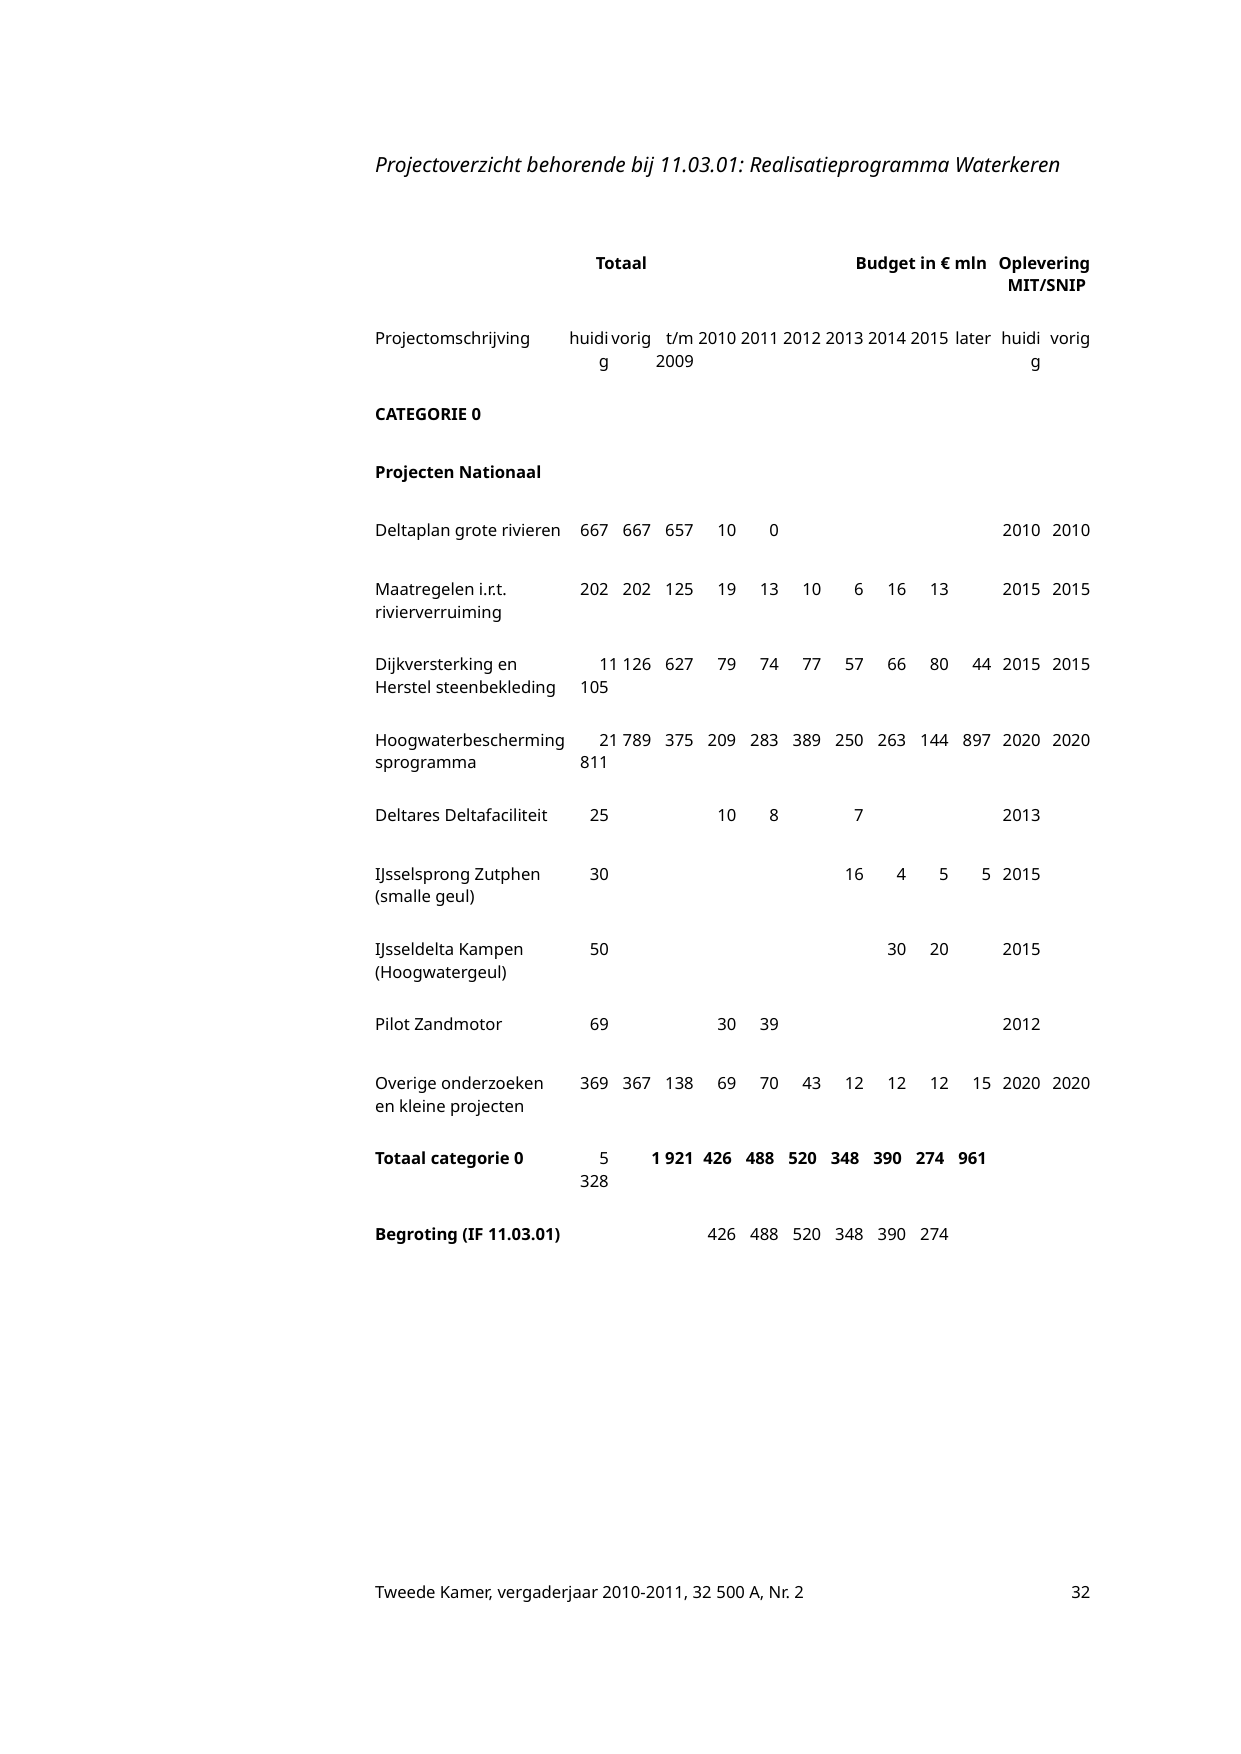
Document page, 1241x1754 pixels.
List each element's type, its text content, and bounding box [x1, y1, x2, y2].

table_cell [821, 519, 863, 577]
table_cell 426 [694, 1222, 736, 1281]
table_cell 1 921 [651, 1147, 693, 1222]
table_cell [949, 402, 991, 461]
table_cell 627 [651, 653, 693, 728]
table_cell [609, 938, 651, 1013]
table_cell 657 [651, 519, 693, 577]
table_cell 4 [864, 862, 906, 938]
table_cell 520 [779, 1222, 821, 1281]
table_cell [864, 1013, 906, 1071]
table_cell 520 [779, 1147, 821, 1222]
text Projectoverzicht behorende bij 11.03.01: Realisatieprogramma Waterkeren [375, 150, 1090, 178]
table_cell 74 [736, 653, 778, 728]
table_cell 69 [694, 1071, 736, 1147]
table_cell 2015 [991, 938, 1041, 1013]
table_cell [949, 804, 991, 862]
table_cell [1041, 1147, 1090, 1222]
table_cell [949, 578, 991, 653]
table_cell 369 [566, 1071, 608, 1147]
table_cell later [949, 327, 991, 402]
table_cell 2015 [906, 327, 948, 402]
table_cell [991, 461, 1041, 519]
table_cell [821, 402, 863, 461]
table_cell vorig [1041, 327, 1090, 402]
table_cell 375 [651, 728, 693, 804]
table_cell 389 [779, 728, 821, 804]
table_cell 2010 [1041, 519, 1090, 577]
table_cell [609, 402, 651, 461]
table_cell [1041, 461, 1090, 519]
table_cell [779, 1013, 821, 1071]
table_cell [864, 804, 906, 862]
table_cell 5 328 [566, 1147, 608, 1222]
table_cell 2020 [1041, 728, 1090, 804]
table_cell 43 [779, 1071, 821, 1147]
table_cell 57 [821, 653, 863, 728]
table_cell Totaal categorie 0 [375, 1147, 566, 1222]
table_cell [1041, 1013, 1090, 1071]
table_cell 274 [906, 1147, 948, 1222]
table_cell [651, 862, 693, 938]
table_cell [651, 804, 693, 862]
table_cell [736, 938, 778, 1013]
table_cell 6 [821, 578, 863, 653]
table_cell [1041, 938, 1090, 1013]
table_cell [651, 461, 693, 519]
table_cell [609, 1013, 651, 1071]
table_cell [779, 804, 821, 862]
table_cell 19 [694, 578, 736, 653]
table_cell IJsseldelta Kampen (Hoogwatergeul) [375, 938, 566, 1013]
table_cell 1 789 [609, 728, 651, 804]
table_cell [949, 1222, 991, 1281]
table_cell Dijkversterking en Herstel steenbekleding [375, 653, 566, 728]
table_cell [566, 1222, 608, 1281]
table_cell 44 [949, 653, 991, 728]
table_cell [651, 938, 693, 1013]
table_cell [906, 1013, 948, 1071]
table_cell Maatregelen i.r.t. rivierverruiming [375, 578, 566, 653]
table_cell 2020 [991, 1071, 1041, 1147]
table_cell 2015 [1041, 578, 1090, 653]
table_cell 390 [864, 1222, 906, 1281]
table_cell 77 [779, 653, 821, 728]
table_cell [694, 938, 736, 1013]
table_cell Projecten Nationaal [375, 461, 566, 519]
table_cell 2014 [864, 327, 906, 402]
table_cell 2015 [1041, 653, 1090, 728]
table_cell [906, 804, 948, 862]
table_cell 16 [864, 578, 906, 653]
table_cell 66 [864, 653, 906, 728]
table_cell 25 [566, 804, 608, 862]
table_cell 7 [821, 804, 863, 862]
table_cell [906, 402, 948, 461]
table_cell Hoogwaterbeschermingsprogramma [375, 728, 566, 804]
table_cell 283 [736, 728, 778, 804]
table_cell 12 [821, 1071, 863, 1147]
table_cell 2015 [991, 862, 1041, 938]
table_cell [694, 862, 736, 938]
table_cell [779, 519, 821, 577]
table_cell [1041, 1222, 1090, 1281]
table_cell huidig [566, 327, 608, 402]
table_cell [779, 938, 821, 1013]
table_cell 2013 [821, 327, 863, 402]
table_cell 348 [821, 1147, 863, 1222]
table_cell [566, 461, 608, 519]
table_cell 250 [821, 728, 863, 804]
table_cell 2012 [991, 1013, 1041, 1071]
table_cell 70 [736, 1071, 778, 1147]
table_cell 202 [566, 578, 608, 653]
table_cell 12 [864, 1071, 906, 1147]
table_cell Overige onderzoeken en kleine projecten [375, 1071, 566, 1147]
table_cell [991, 402, 1041, 461]
table_cell [736, 402, 778, 461]
table_cell [736, 862, 778, 938]
table_cell 488 [736, 1222, 778, 1281]
table_cell [821, 461, 863, 519]
table_cell huidig [991, 327, 1041, 402]
table_cell [949, 519, 991, 577]
table_cell 961 [949, 1147, 991, 1222]
table_header Totaal [566, 251, 651, 327]
table_cell 30 [566, 862, 608, 938]
table_cell 202 [609, 578, 651, 653]
table_cell vorig [609, 327, 651, 402]
table_cell [864, 402, 906, 461]
table_cell [949, 1013, 991, 1071]
table_cell Pilot Zandmotor [375, 1013, 566, 1071]
table_cell 2015 [991, 578, 1041, 653]
table_cell t/m 2009 [651, 327, 693, 402]
table_cell Projectomschrijving [375, 327, 566, 402]
table_cell [694, 402, 736, 461]
table_cell 79 [694, 653, 736, 728]
table_cell 263 [864, 728, 906, 804]
table_cell 144 [906, 728, 948, 804]
table_cell Begroting (IF 11.03.01) [375, 1222, 566, 1281]
table_cell 80 [906, 653, 948, 728]
table_header [375, 251, 566, 327]
table_cell 138 [651, 1071, 693, 1147]
table_cell 69 [566, 1013, 608, 1071]
table_cell [779, 461, 821, 519]
table_cell [1041, 862, 1090, 938]
table_cell [949, 938, 991, 1013]
table_cell 15 [949, 1071, 991, 1147]
table_cell 2020 [1041, 1071, 1090, 1147]
table_cell 897 [949, 728, 991, 804]
table_cell 13 [736, 578, 778, 653]
table_cell [864, 461, 906, 519]
table_cell 50 [566, 938, 608, 1013]
table_cell [651, 1013, 693, 1071]
table_cell 1 126 [609, 653, 651, 728]
table_cell 667 [609, 519, 651, 577]
table_cell 667 [566, 519, 608, 577]
table_cell [609, 461, 651, 519]
table_cell [609, 804, 651, 862]
table_cell [991, 1147, 1041, 1222]
table_cell 274 [906, 1222, 948, 1281]
table_cell [991, 1222, 1041, 1281]
table_header Budget in € mln [651, 251, 991, 327]
table_cell CATEGORIE 0 [375, 402, 566, 461]
table_cell 209 [694, 728, 736, 804]
table_cell 2011 [736, 327, 778, 402]
table_cell 10 [694, 519, 736, 577]
table_cell [779, 402, 821, 461]
table_cell [736, 461, 778, 519]
table_cell 348 [821, 1222, 863, 1281]
table_cell 10 [779, 578, 821, 653]
table_cell [609, 1222, 651, 1281]
table_cell [864, 519, 906, 577]
table_cell 2012 [779, 327, 821, 402]
table_cell 8 [736, 804, 778, 862]
table_cell 1 105 [566, 653, 608, 728]
table_header Oplevering MIT/SNIP [991, 251, 1090, 327]
table_cell [1041, 402, 1090, 461]
table_cell [651, 402, 693, 461]
table_cell Deltares Deltafaciliteit [375, 804, 566, 862]
table_cell [651, 1222, 693, 1281]
table_cell 30 [864, 938, 906, 1013]
table_cell 0 [736, 519, 778, 577]
table_cell 2010 [694, 327, 736, 402]
table_cell 10 [694, 804, 736, 862]
table_cell 20 [906, 938, 948, 1013]
table_cell 488 [736, 1147, 778, 1222]
table_cell [609, 1147, 651, 1222]
table_cell [779, 862, 821, 938]
table_cell 2013 [991, 804, 1041, 862]
table_cell Deltaplan grote rivieren [375, 519, 566, 577]
table_cell [694, 461, 736, 519]
table_cell [906, 461, 948, 519]
table_cell [906, 519, 948, 577]
table_cell [821, 938, 863, 1013]
table_cell [1041, 804, 1090, 862]
table_cell 367 [609, 1071, 651, 1147]
table_cell 39 [736, 1013, 778, 1071]
table_cell 30 [694, 1013, 736, 1071]
table_cell 5 [906, 862, 948, 938]
table_cell 12 [906, 1071, 948, 1147]
table_cell 16 [821, 862, 863, 938]
table_cell IJsselsprong Zutphen (smalle geul) [375, 862, 566, 938]
table_cell 426 [694, 1147, 736, 1222]
table_cell [566, 402, 608, 461]
table_cell 5 [949, 862, 991, 938]
table_cell 125 [651, 578, 693, 653]
table_cell [821, 1013, 863, 1071]
table_cell 13 [906, 578, 948, 653]
table_cell 2 811 [566, 728, 608, 804]
table_cell [609, 862, 651, 938]
table_cell 2010 [991, 519, 1041, 577]
table_cell 2020 [991, 728, 1041, 804]
table_cell 390 [864, 1147, 906, 1222]
table_cell 2015 [991, 653, 1041, 728]
table_cell [949, 461, 991, 519]
